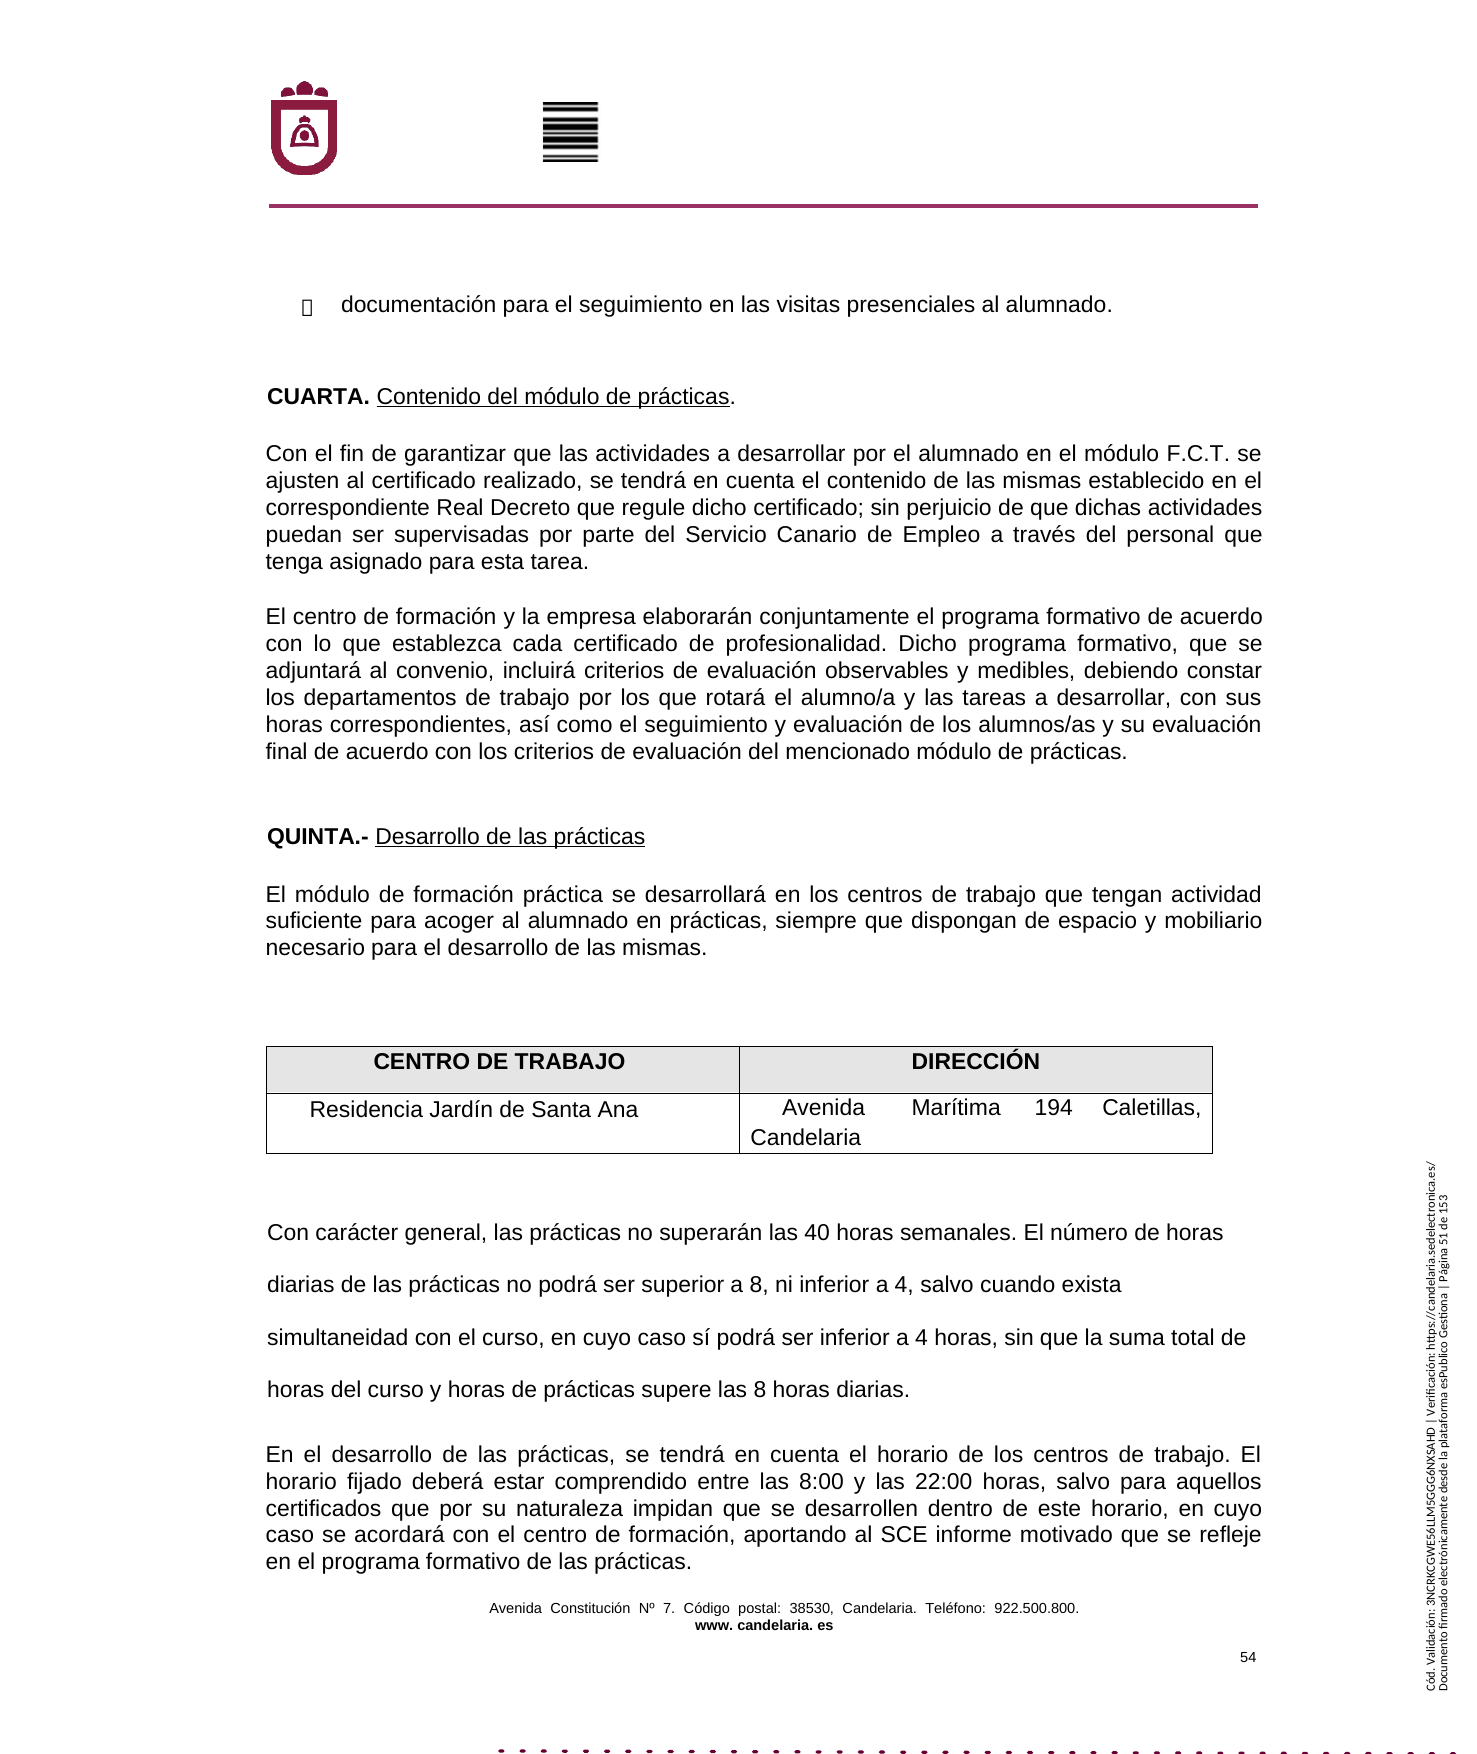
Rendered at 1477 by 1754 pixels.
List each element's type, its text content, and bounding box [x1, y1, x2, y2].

table_header [740, 1047, 911, 1092]
table_cell  [266, 291, 341, 381]
text El centro de formación y la empresa elaborarán conjuntamente el programa formativo de acuerdo con lo que establezca cada certificado de profesionalidad. Dicho programa formativo, que se adjuntará al convenio, incluirá criterios de evaluación observables y medibles, debiendo constar los departamentos de trabajo por los que rotará el alumno/a y las tareas a desarrollar, con sus horas correspondientes, así como el seguimiento y evaluación de los alumnos/as y su evaluación final de acuerdo con los criterios de evaluación del mencionado módulo de prácticas. [265, 603, 1263, 764]
text CUARTA. Contenido del módulo de prácticas. [267, 381, 1270, 410]
text El módulo de formación práctica se desarrollará en los centros de trabajo que tengan actividad suficiente para acoger al alumnado en prácticas, siempre que dispongan de espacio y mobiliario necesario para el desarrollo de las mismas. [265, 881, 1263, 961]
table_header [1102, 1047, 1212, 1092]
table_cell Marítima 194 [911, 1094, 1102, 1153]
table_cell documentación para el seguimiento en las visitas presenciales al alumnado. [341, 291, 1253, 381]
table_cell Caletillas, [1102, 1094, 1212, 1153]
text Con carácter general, las prácticas no superarán las 40 horas semanales. El número de horas diarias de las prácticas no podrá ser superior a 8, ni inferior a 4, salvo cuando exista simultaneidad con el curso, en cuyo caso sí podrá ser inferior a 4 horas, sin que la suma total de horas del curso y horas de prácticas supere las 8 horas diarias. [267, 1219, 1264, 1402]
text QUINTA.- Desarrollo de las prácticas [267, 821, 1270, 850]
table_header CENTRO DE TRABAJO [267, 1047, 739, 1092]
table_header DIRECCIÓN [911, 1047, 1102, 1092]
table_cell Residencia Jardín de Santa Ana [267, 1094, 739, 1153]
text En el desarrollo de las prácticas, se tendrá en cuenta el horario de los centros de trabajo. El horario fijado deberá estar comprendido entre las 8:00 y las 22:00 horas, salvo para aquellos certificados que por su naturaleza impidan que se desarrollen dentro de este horario, en cuyo caso se acordará con el centro de formación, aportando al SCE informe motivado que se refleje en el programa formativo de las prácticas. [265, 1441, 1263, 1574]
text Con el fin de garantizar que las actividades a desarrollar por el alumnado en el módulo F.C.T. se ajusten al certificado realizado, se tendrá en cuenta el contenido de las mismas establecido en el correspondiente Real Decreto que regule dicho certificado; sin perjuicio de que dichas actividades puedan ser supervisadas por parte del Servicio Canario de Empleo a través del personal que tenga asignado para esta tarea. [265, 440, 1263, 574]
table_cell Avenida Candelaria [740, 1094, 911, 1153]
